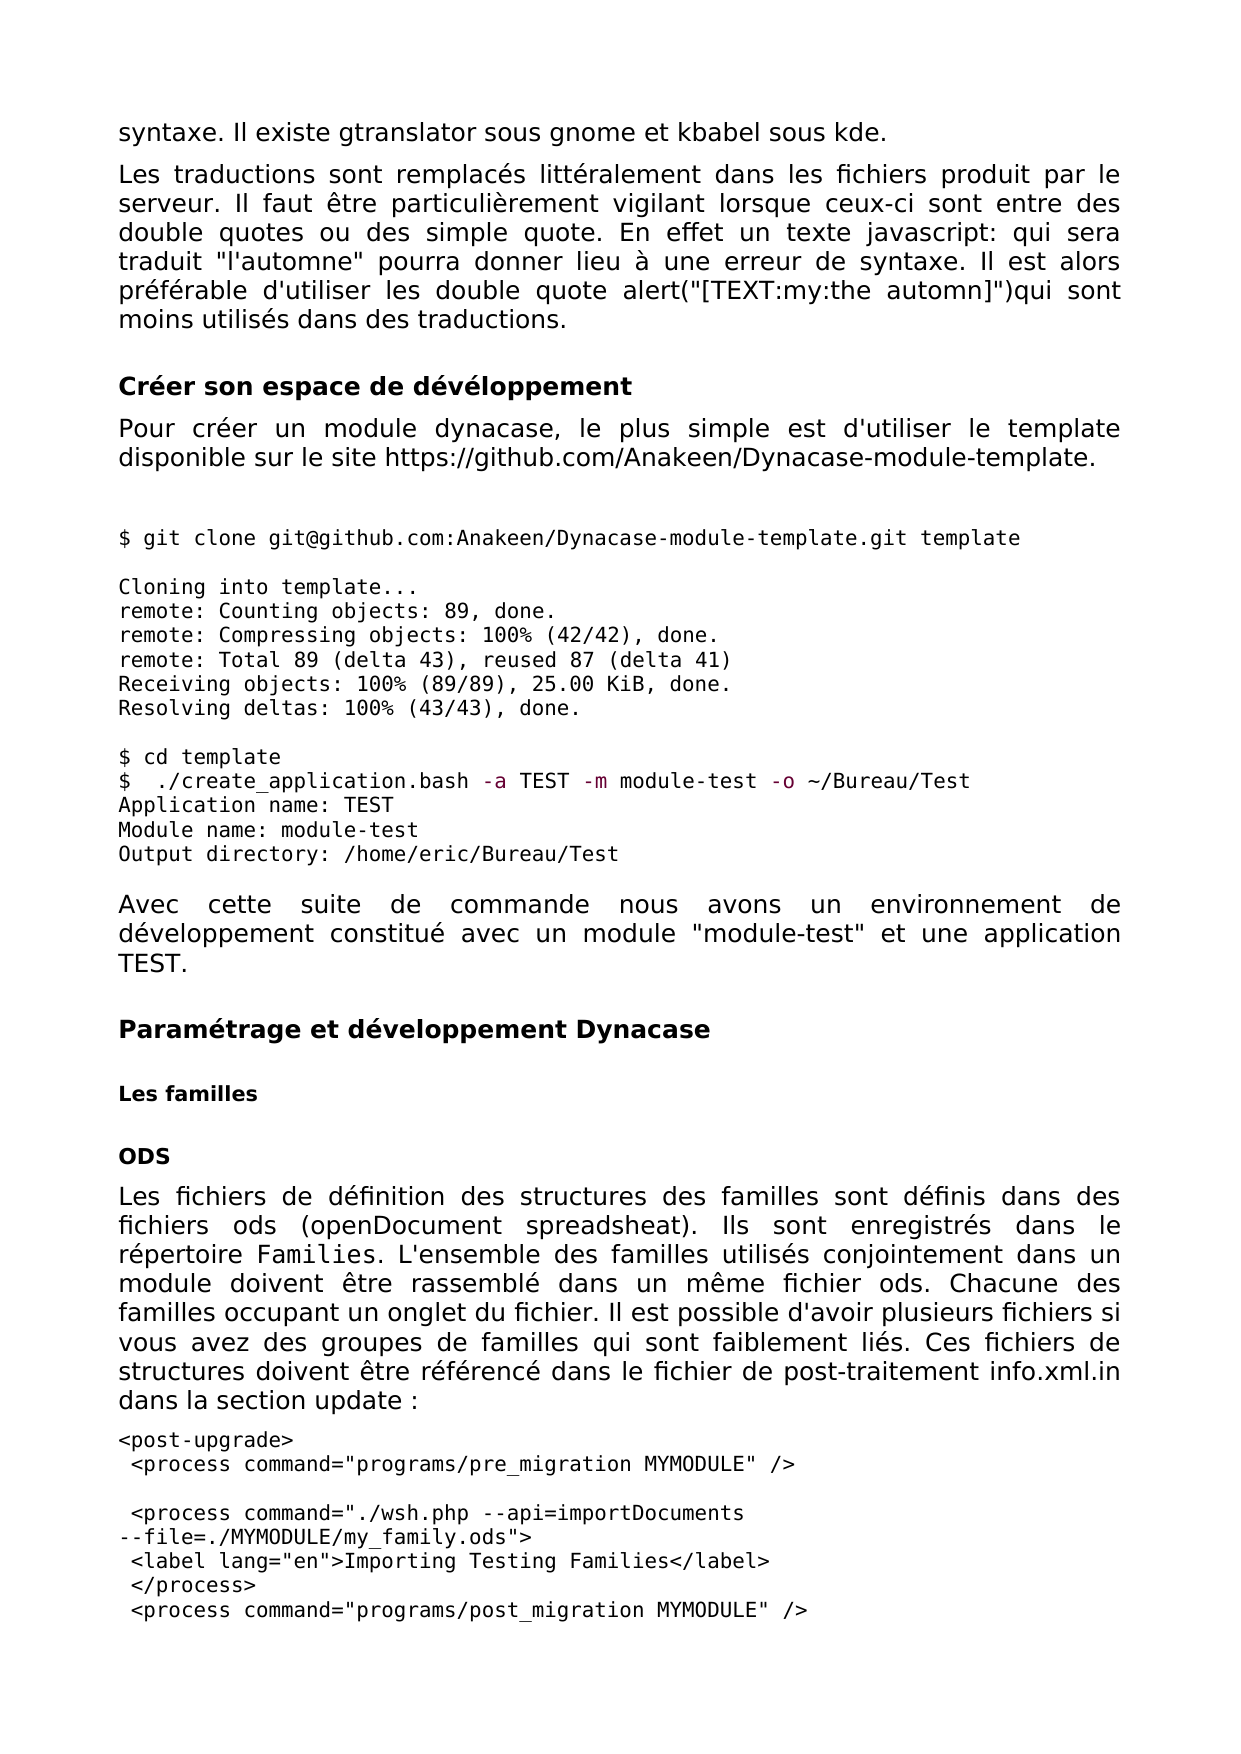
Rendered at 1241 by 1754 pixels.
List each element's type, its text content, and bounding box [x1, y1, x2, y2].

text $ cd template [118, 745, 1122, 769]
subtitle Paramétrage et développement Dynacase [118, 1016, 1122, 1045]
text Output directory: /home/eric/Bureau/Test [118, 842, 1122, 866]
subtitle Créer son espace de dévéloppement [118, 372, 1122, 401]
text Avec cette suite de commande nous avons un environnement de développement constitué avec un module "module-test" et une application TEST. [118, 891, 1122, 978]
text Pour créer un module dynacase, le plus simple est d'utiliser le template disponible sur le site https://github.com/Anakeen/Dynacase-module-template. [118, 414, 1122, 472]
text Les traductions sont remplacés littéralement dans les fichiers produit par le serveur. Il faut être particulièrement vigilant lorsque ceux-ci sont entre des double quotes ou des simple quote. En effet un texte javascript: qui sera traduit "l'automne" pourra donner lieu à une erreur de syntaxe. Il est alors préférable d'utiliser les double quote alert("[TEXT:my:the automn]")qui sont moins utilisés dans des traductions. [118, 160, 1122, 335]
subtitle ODS [118, 1144, 1122, 1169]
text remote: Total 89 (delta 43), reused 87 (delta 41) [118, 648, 1122, 672]
text remote: Compressing objects: 100% (42/42), done. [118, 623, 1122, 648]
text remote: Counting objects: 89, done. [118, 599, 1122, 623]
text syntaxe. Il existe gtranslator sous gnome et kbabel sous kde. [118, 118, 1122, 147]
text Resolving deltas: 100% (43/43), done. [118, 696, 1122, 721]
text <post-upgrade> <process command="programs/pre_migration MYMODULE" /> <process command="./wsh.php --api=importDocuments --file=./MYMODULE/my_family.ods"> <label lang="en">Importing Testing Families</label> </process> <process command="programs/post_migration MYMODULE" /> [118, 1428, 1122, 1622]
text $ ./create_application.bash -a TEST -m module-test -o ~/Bureau/Test [118, 769, 1122, 793]
text $ git clone git@github.com:Anakeen/Dynacase-module-template.git template [118, 526, 1122, 551]
text Application name: TEST [118, 793, 1122, 818]
text Module name: module-test [118, 818, 1122, 842]
subtitle Les familles [118, 1082, 1122, 1106]
text Cloning into template... [118, 575, 1122, 599]
text Les fichiers de définition des structures des familles sont définis dans des fichiers ods (openDocument spreadsheat). Ils sont enregistrés dans le répertoire Families. L'ensemble des familles utilisés conjointement dans un module doivent être rassemblé dans un même fichier ods. Chacune des familles occupant un onglet du fichier. Il est possible d'avoir plusieurs fichiers si vous avez des groupes de familles qui sont faiblement liés. Ces fichiers de structures doivent être référencé dans le fichier de post-traitement info.xml.in dans la section update : [118, 1182, 1122, 1415]
text Receiving objects: 100% (89/89), 25.00 KiB, done. [118, 672, 1122, 696]
